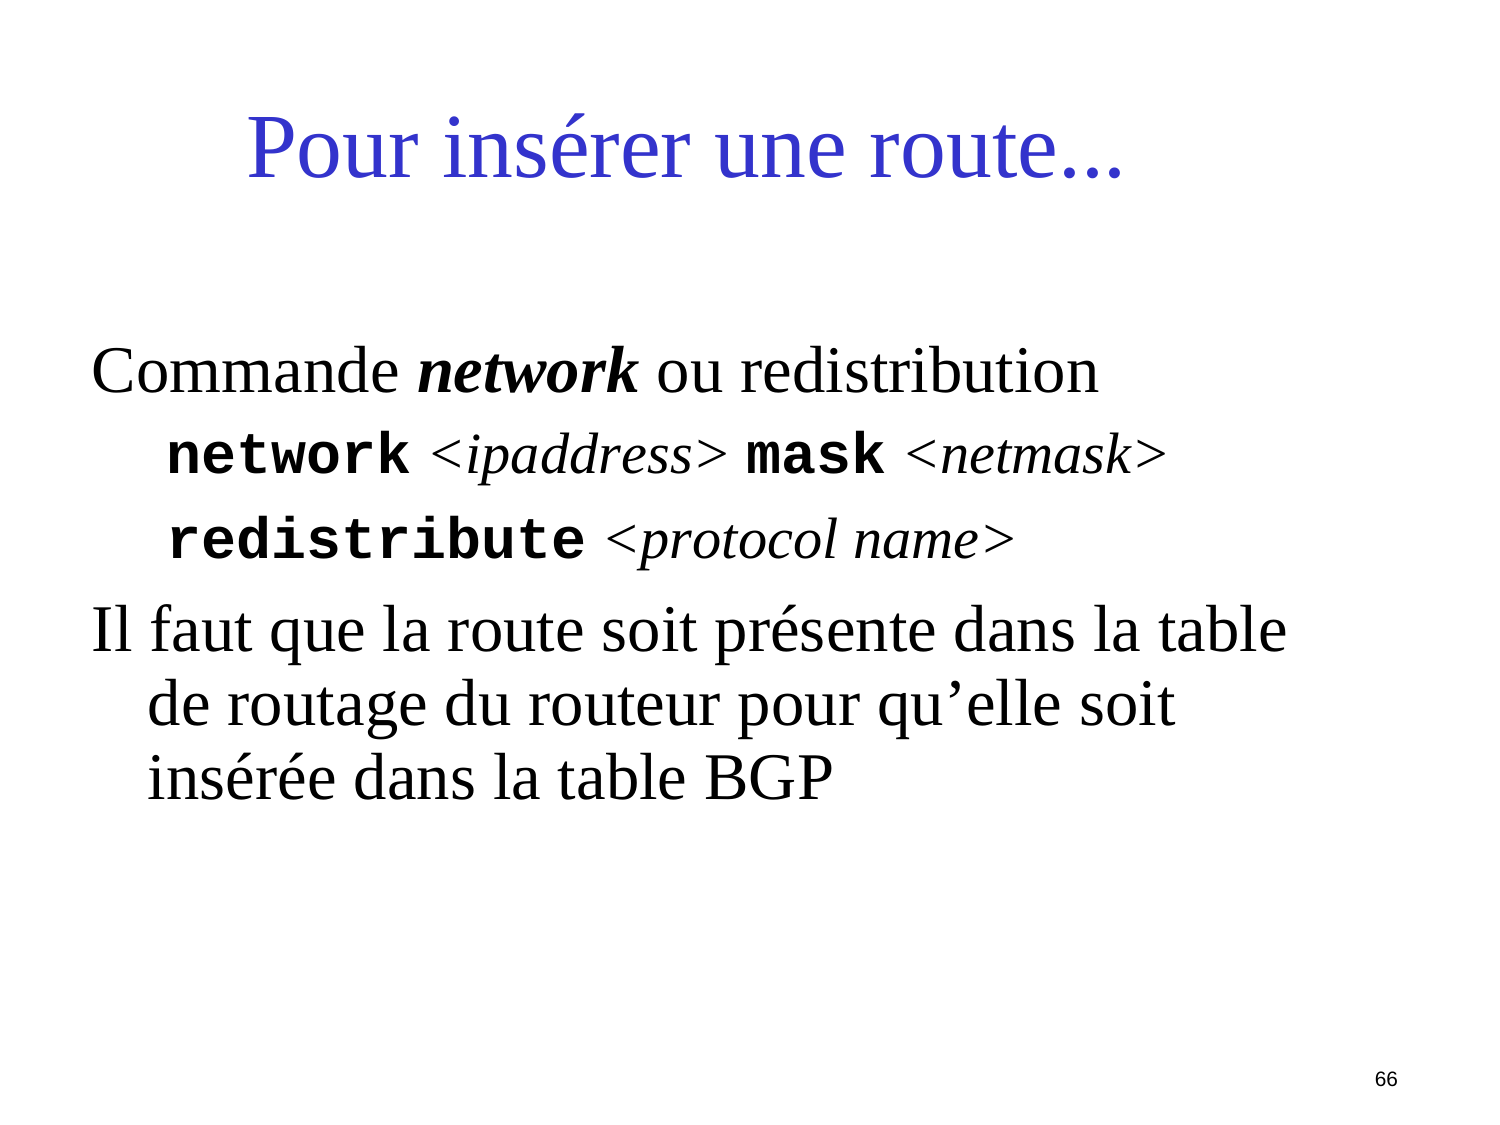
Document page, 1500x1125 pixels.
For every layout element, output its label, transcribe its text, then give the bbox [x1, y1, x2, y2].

list Commande network ou redistribution network <ipaddress> mask <netmask> redistribute <protocol name> Il faut que la route soit présente dans la table de routage du routeur pour qu’elle soit insérée dans la table BGP [75, 324, 1351, 1001]
title Pour insérer une route... [50, 87, 1326, 275]
